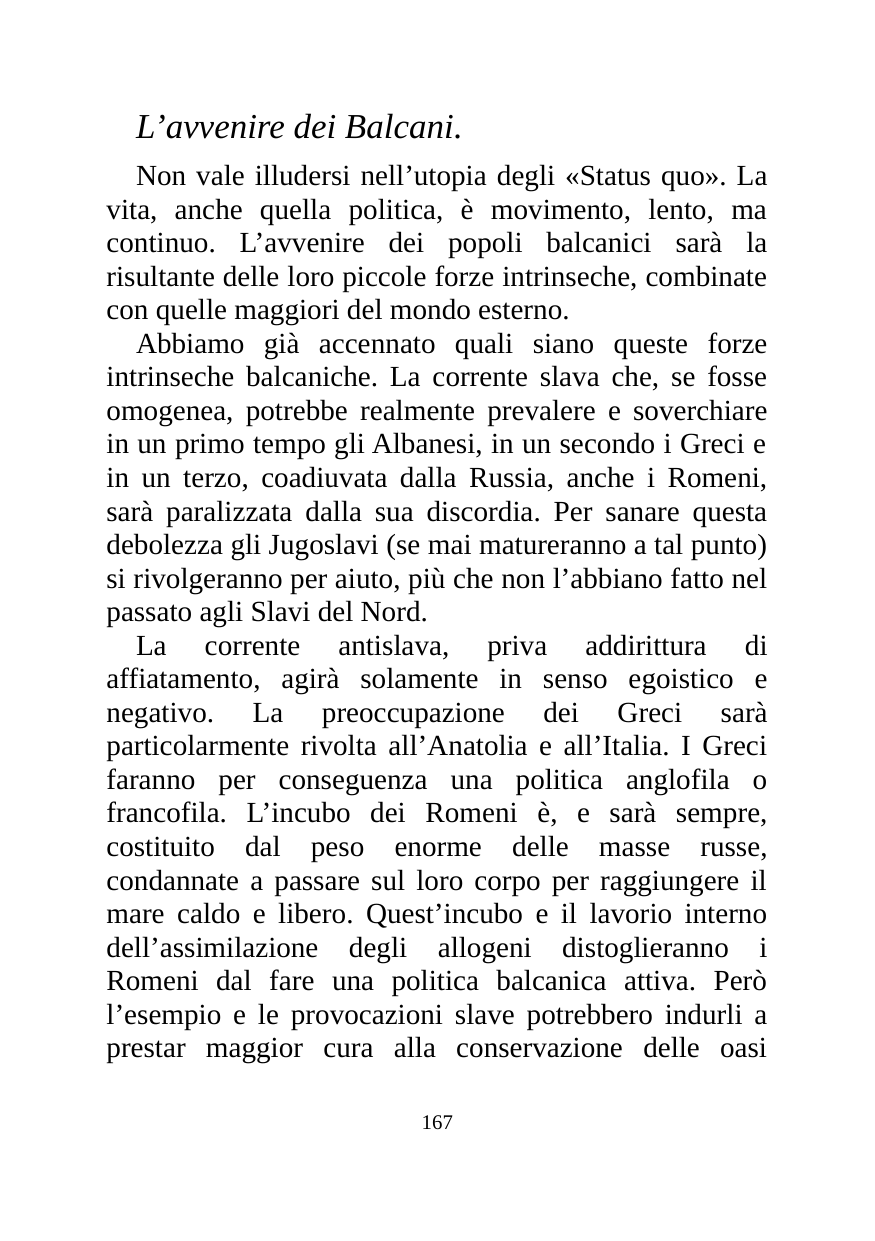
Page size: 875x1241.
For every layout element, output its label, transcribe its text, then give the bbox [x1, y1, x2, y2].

text Non vale illudersi nell’utopia degli «Status quo». La vita, anche quella politica, è movimento, lento, ma continuo. L’avvenire dei popoli balcanici sarà la risultante delle loro piccole forze intrinseche, combinate con quelle maggiori del mondo esterno. [106, 158, 768, 326]
subtitle L’avvenire dei Balcani. [136, 106, 768, 146]
text La corrente antislava, priva addirittura di affiatamento, agirà solamente in senso egoistico e negativo. La preoccupazione dei Greci sarà particolarmente rivolta all’Anatolia e all’Italia. I Greci faranno per conseguenza una politica anglofila o francofila. L’incubo dei Romeni è, e sarà sempre, costituito dal peso enorme delle masse russe, condannate a passare sul loro corpo per raggiungere il mare caldo e libero. Quest’incubo e il lavorio interno dell’assimilazione degli allogeni distoglieranno i Romeni dal fare una politica balcanica attiva. Però l’esempio e le provocazioni slave potrebbero indurli a prestar maggior cura alla conservazione delle oasi [106, 628, 768, 1064]
text Abbiamo già accennato quali siano queste forze intrinseche balcaniche. La corrente slava che, se fosse omogenea, potrebbe realmente prevalere e soverchiare in un primo tempo gli Albanesi, in un secondo i Greci e in un terzo, coadiuvata dalla Russia, anche i Romeni, sarà paralizzata dalla sua discordia. Per sanare questa debolezza gli Jugoslavi (se mai matureranno a tal punto) si rivolgeranno per aiuto, più che non l’abbiano fatto nel passato agli Slavi del Nord. [106, 326, 768, 628]
